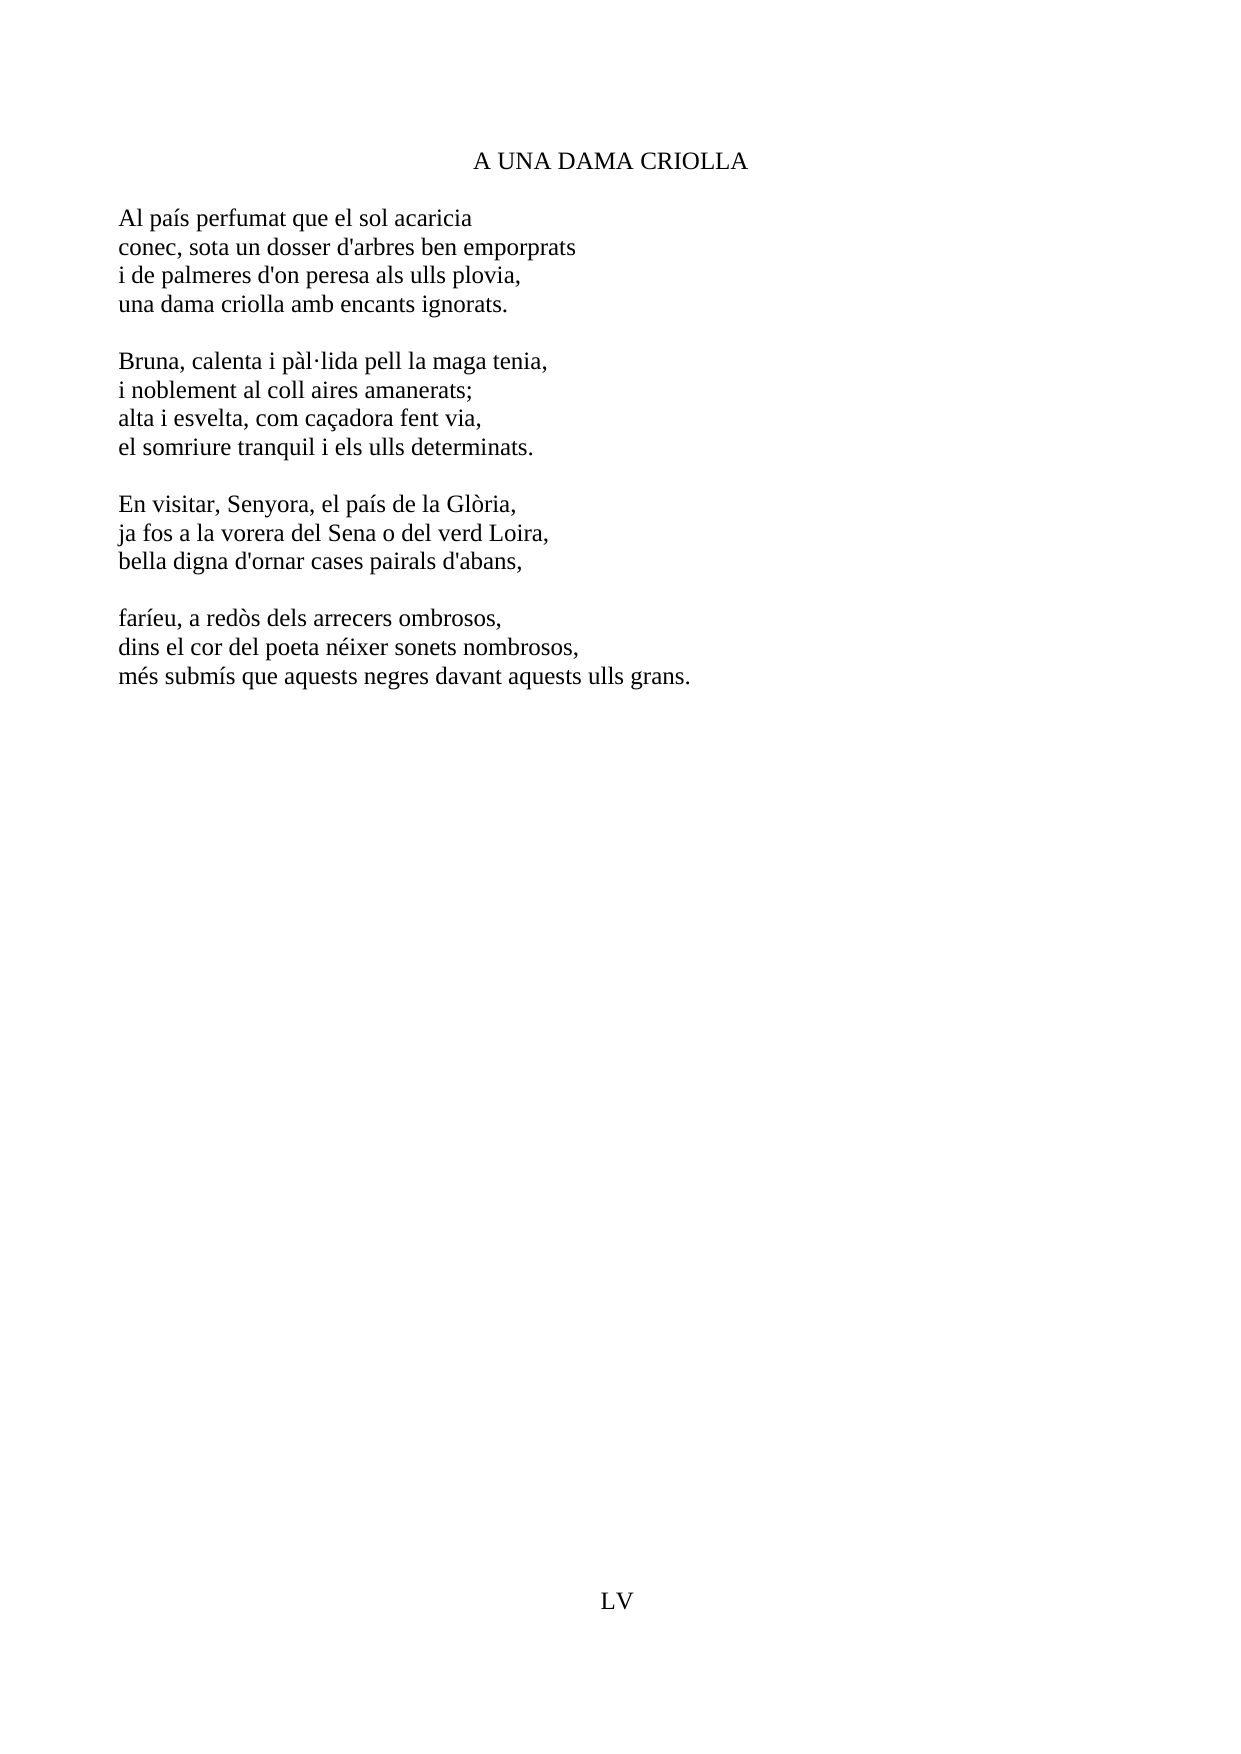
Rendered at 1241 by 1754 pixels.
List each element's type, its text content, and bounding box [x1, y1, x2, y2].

text i de palmeres d'on peresa als ulls plovia, [118, 260, 1122, 289]
text En visitar, Senyora, el país de la Glòria, [118, 489, 1122, 518]
text una dama criolla amb encants ignorats. [118, 289, 1122, 318]
text alta i esvelta, com caçadora fent via, [118, 403, 1122, 432]
text Al país perfumat que el sol acaricia [118, 203, 1122, 232]
text conec, sota un dosser d'arbres ben emporprats [118, 232, 1122, 260]
text faríeu, a redòs dels arrecers ombrosos, [118, 603, 1122, 632]
text LV [118, 1586, 1122, 1615]
text ja fos a la vorera del Sena o del verd Loira, [118, 518, 1122, 546]
text més submís que aquests negres davant aquests ulls grans. [118, 661, 1122, 689]
text i noblement al coll aires amanerats; [118, 375, 1122, 403]
text A UNA DAMA CRIOLLA [118, 146, 1122, 175]
text dins el cor del poeta néixer sonets nombrosos, [118, 632, 1122, 661]
text Bruna, calenta i pàl·lida pell la maga tenia, [118, 346, 1122, 375]
text bella digna d'ornar cases pairals d'abans, [118, 546, 1122, 575]
text el somriure tranquil i els ulls determinats. [118, 432, 1122, 461]
